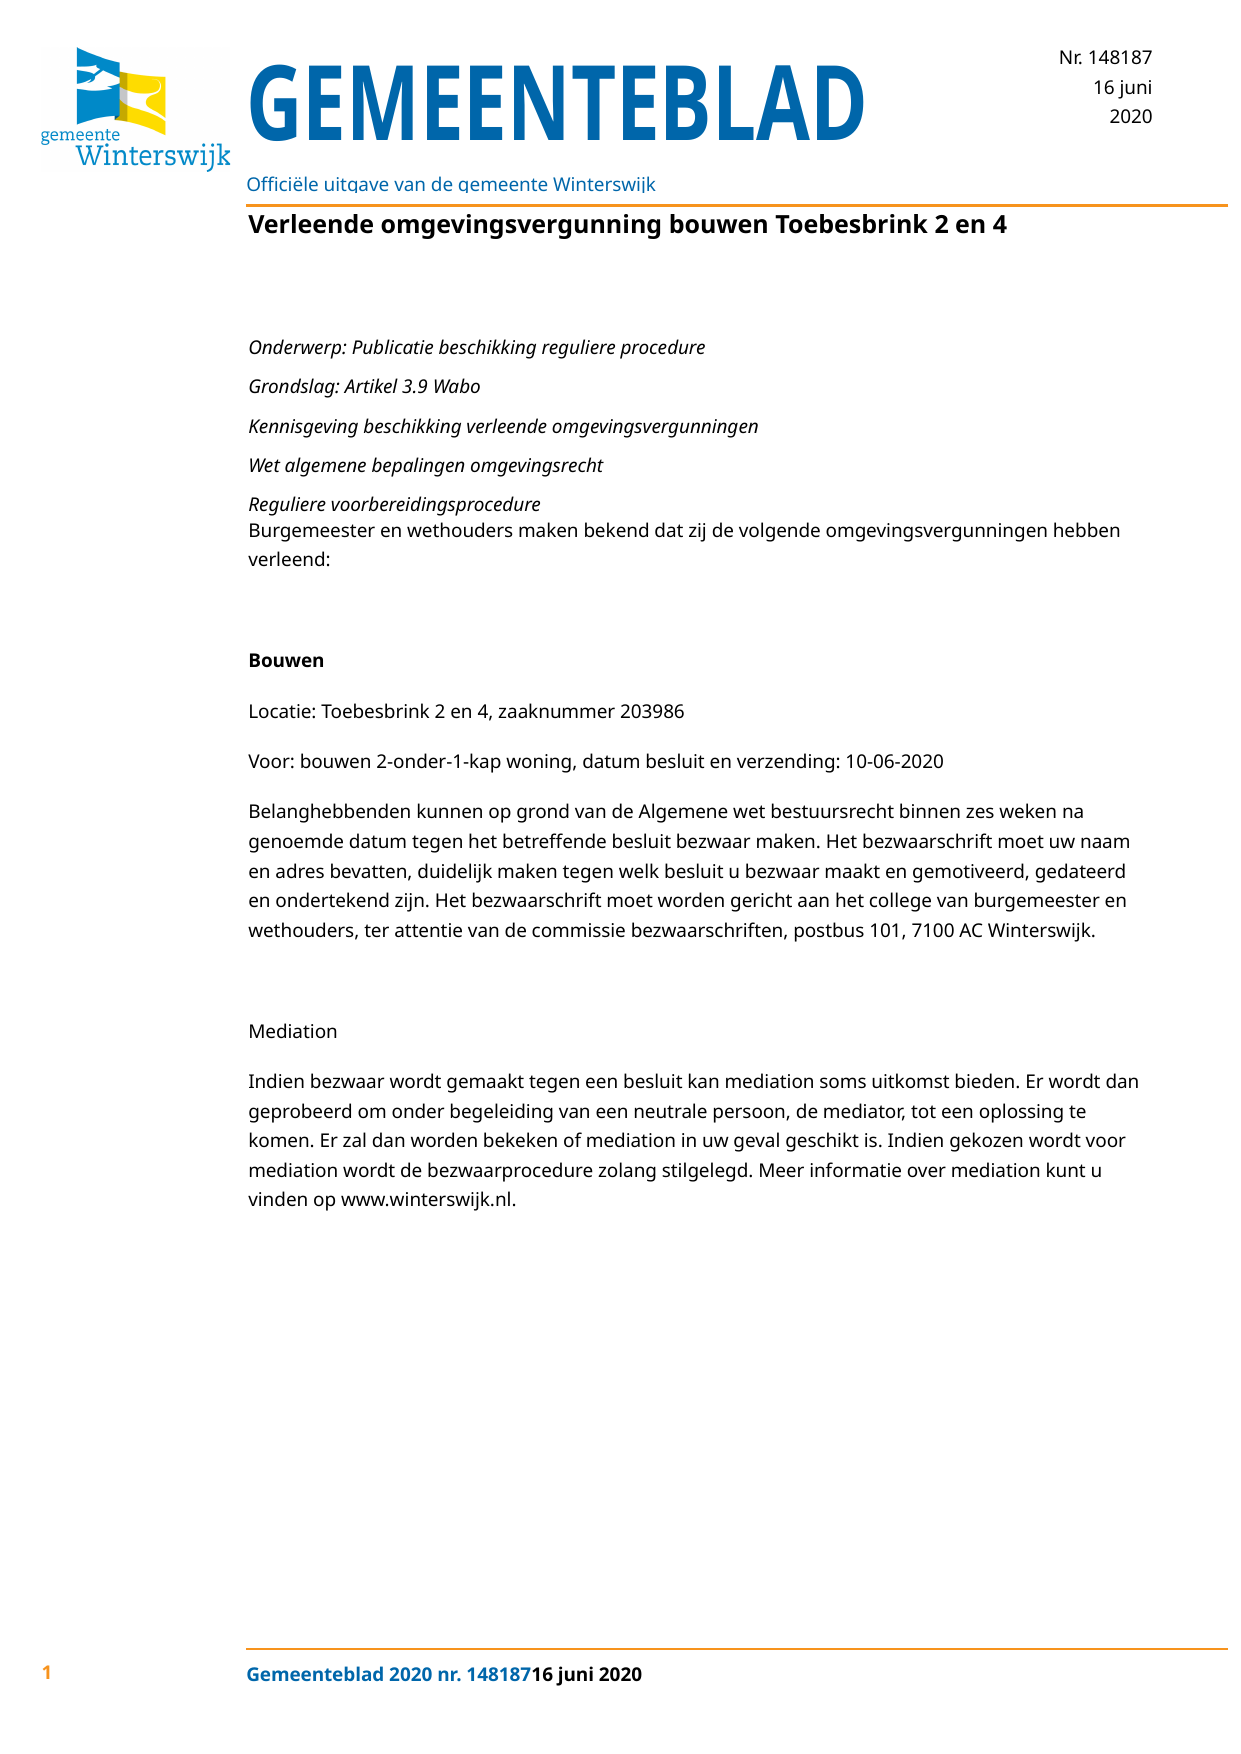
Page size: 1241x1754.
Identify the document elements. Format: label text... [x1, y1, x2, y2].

text Onderwerp: Publicatie beschikking reguliere procedure [248, 334, 1152, 360]
text Burgemeester en wethouders maken bekend dat zij de volgende omgevingsvergunningen hebben verleend: [248, 517, 1152, 572]
text Grondslag: Artikel 3.9 Wabo [248, 373, 1152, 399]
picture [225, 153, 231, 162]
text Mediation [248, 1018, 1152, 1044]
text Bouwen [248, 647, 1152, 673]
text Voor: bouwen 2-onder-1-kap woning, datum besluit en verzending: 10-06-2020 [248, 748, 1152, 774]
text Verleende omgevingsvergunning bouwen Toebesbrink 2 en 4 [248, 207, 1152, 241]
text Indien bezwaar wordt gemaakt tegen een besluit kan mediation soms uitkomst bieden. Er wordt dan geprobeerd om onder begeleiding van een neutrale persoon, de mediator, tot een oplossing te komen. Er zal dan worden bekeken of mediation in uw geval geschikt is. Indien gekozen wordt voor mediation wordt de bezwaarprocedure zolang stilgelegd. Meer informatie over mediation kunt u vinden op www.winterswijk.nl. [248, 1068, 1152, 1212]
text Reguliere voorbereidingsprocedure [248, 491, 1152, 517]
text Kennisgeving beschikking verleende omgevingsvergunningen [248, 413, 1152, 438]
picture [41, 47, 231, 172]
text Belanghebbenden kunnen op grond van de Algemene wet bestuursrecht binnen zes weken na genoemde datum tegen het betreffende besluit bezwaar maken. Het bezwaarschrift moet uw naam en adres bevatten, duidelijk maken tegen welk besluit u bezwaar maakt en gemotiveerd, gedateerd en ondertekend zijn. Het bezwaarschrift moet worden gericht aan het college van burgemeester en wethouders, ter attentie van de commissie bezwaarschriften, postbus 101, 7100 AC Winterswijk. [248, 799, 1152, 943]
text Locatie: Toebesbrink 2 en 4, zaaknummer 203986 [248, 698, 1152, 724]
text Wet algemene bepalingen omgevingsrecht [248, 452, 1152, 478]
